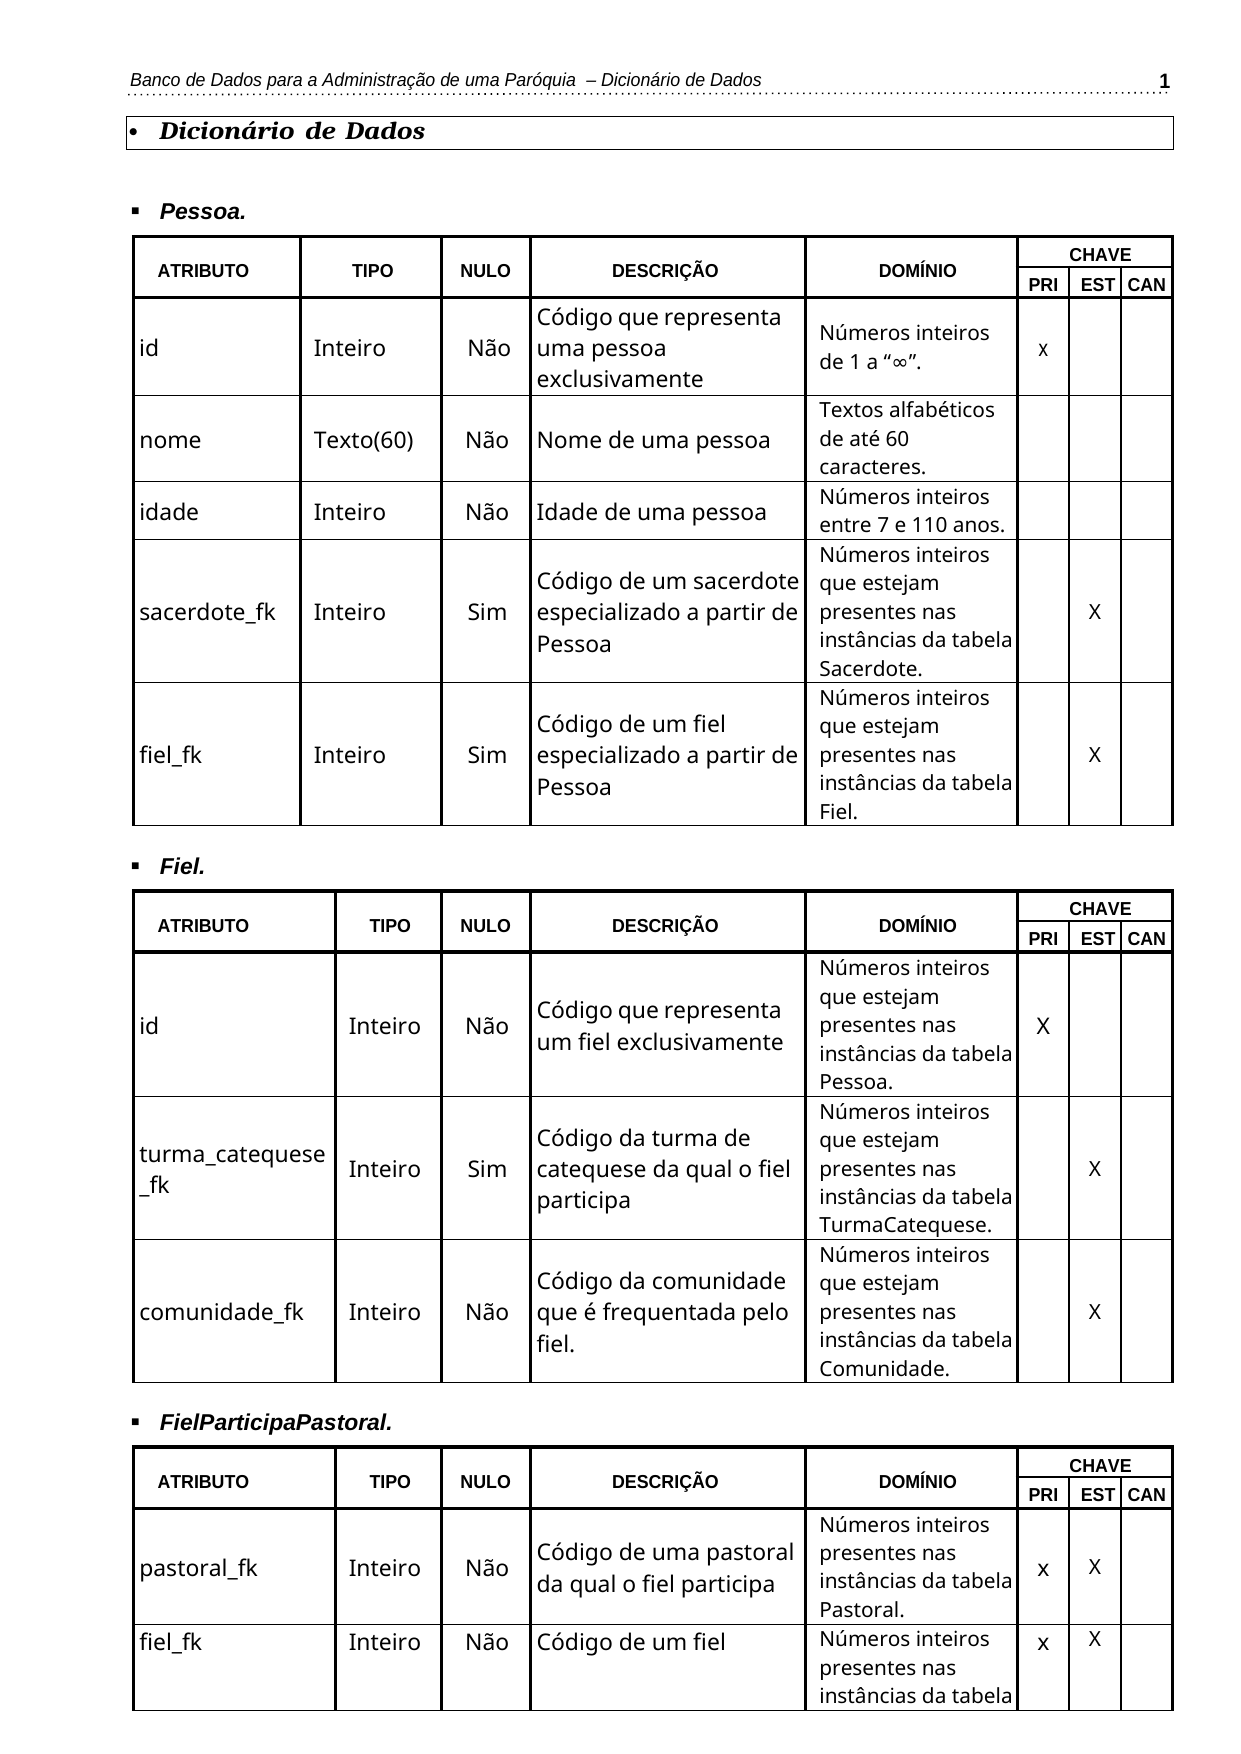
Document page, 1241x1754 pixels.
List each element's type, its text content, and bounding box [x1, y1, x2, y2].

table_header NULO [443, 893, 529, 950]
table_cell X [1070, 1240, 1120, 1382]
table_cell Inteiro [302, 482, 440, 539]
table_cell Inteiro [337, 1510, 440, 1623]
table_cell PRI [1019, 922, 1068, 950]
table_cell Não [443, 299, 529, 394]
table_cell Não [443, 1240, 529, 1382]
table_cell Números inteiros que estejam presentes nas instâncias da tabela Comunidade. [807, 1240, 1016, 1382]
table_cell [1122, 299, 1171, 394]
table_cell [1122, 540, 1171, 682]
table_cell CAN [1122, 1478, 1171, 1507]
table_cell Sim [443, 683, 529, 825]
table_header DESCRIÇÃO [532, 238, 804, 296]
table_header ATRIBUTO [135, 893, 334, 950]
table_cell X [1070, 683, 1120, 825]
table_cell EST [1070, 268, 1120, 296]
table_header NULO [443, 1449, 529, 1507]
table_cell PRI [1019, 1478, 1068, 1507]
table_cell X [1070, 1097, 1120, 1239]
table_cell Números inteiros que estejam presentes nas instâncias da tabela Sacerdote. [807, 540, 1016, 682]
list Dicionário de Dados [129, 117, 1174, 146]
table_cell Textos alfabéticos de até 60 caracteres. [807, 396, 1016, 481]
table_cell Não [443, 396, 529, 481]
table_cell comunidade_fk [135, 1240, 334, 1382]
text Banco de Dados para a Administração de uma Paróquia – Dicionário de Dados 1 [130, 68, 1184, 92]
table_cell Código da turma de catequese da qual o fiel participa [532, 1097, 804, 1239]
table_cell x [1019, 1510, 1068, 1623]
table_cell CAN [1122, 922, 1171, 950]
table_header TIPO [337, 1449, 440, 1507]
table_cell Código que representa uma pessoa exclusivamente [532, 299, 804, 394]
table_cell Inteiro [337, 1097, 440, 1239]
list Pessoa. [130, 198, 1184, 224]
table_cell X [1019, 954, 1068, 1096]
table_cell X [1070, 1510, 1120, 1623]
table_cell Inteiro [337, 1240, 440, 1382]
table_cell CAN [1122, 268, 1171, 296]
table_cell Sim [443, 540, 529, 682]
table_cell Código de uma pastoral da qual o fiel participa [532, 1510, 804, 1623]
table_cell fiel_fk [135, 683, 299, 825]
table_cell [1019, 396, 1068, 481]
table_cell [1122, 1625, 1171, 1710]
table_cell [1019, 1097, 1068, 1239]
table_header DESCRIÇÃO [532, 1449, 804, 1507]
table_cell id [135, 299, 299, 394]
table_header ATRIBUTO [135, 1449, 334, 1507]
table_cell [1070, 299, 1120, 394]
table_header CHAVE [1019, 1449, 1171, 1476]
table_cell [1019, 683, 1068, 825]
table_cell [1122, 482, 1171, 539]
table_cell Números inteiros que estejam presentes nas instâncias da tabela TurmaCatequese. [807, 1097, 1016, 1239]
table_cell [1070, 396, 1120, 481]
table_cell [1122, 954, 1171, 1096]
table_cell [1122, 1097, 1171, 1239]
table_header NULO [443, 238, 529, 296]
table_cell Texto(60) [302, 396, 440, 481]
table_header CHAVE [1019, 238, 1171, 266]
list FielParticipaPastoral. [130, 1409, 1184, 1435]
table_cell PRI [1019, 268, 1068, 296]
table_header TIPO [337, 893, 440, 950]
table_cell Não [443, 954, 529, 1096]
table_cell fiel_fk [135, 1625, 334, 1710]
table_cell Código de um fiel [532, 1625, 804, 1710]
table_cell pastoral_fk [135, 1510, 334, 1623]
table_cell turma_catequese_fk [135, 1097, 334, 1239]
table_header ATRIBUTO [135, 238, 299, 296]
table_cell Inteiro [337, 1625, 440, 1710]
table_cell Não [443, 482, 529, 539]
table_cell x [1019, 299, 1068, 394]
table_cell nome [135, 396, 299, 481]
list Fiel. [130, 853, 1184, 879]
table_cell [1019, 482, 1068, 539]
table_cell Números inteiros que estejam presentes nas instâncias da tabela Pessoa. [807, 954, 1016, 1096]
table_cell [1070, 482, 1120, 539]
table_header CHAVE [1019, 893, 1171, 920]
table_cell X [1070, 540, 1120, 682]
table_header DOMÍNIO [807, 1449, 1016, 1507]
table_cell Código de um sacerdote especializado a partir de Pessoa [532, 540, 804, 682]
table_cell Inteiro [302, 540, 440, 682]
table_cell [1019, 1240, 1068, 1382]
table_cell EST [1070, 922, 1120, 950]
table_cell Idade de uma pessoa [532, 482, 804, 539]
table_cell [1019, 540, 1068, 682]
table_header DESCRIÇÃO [532, 893, 804, 950]
table_cell Números inteiros presentes nas instâncias da tabela Pastoral. [807, 1510, 1016, 1623]
table_header TIPO [302, 238, 440, 296]
table_cell x [1019, 1625, 1068, 1710]
table_cell Números inteiros entre 7 e 110 anos. [807, 482, 1016, 539]
table_cell [1122, 1240, 1171, 1382]
table_cell id [135, 954, 334, 1096]
table_cell Código que representa um fiel exclusivamente [532, 954, 804, 1096]
table_header DOMÍNIO [807, 893, 1016, 950]
table_cell Nome de uma pessoa [532, 396, 804, 481]
table_cell [1122, 1510, 1171, 1623]
table_cell Números inteiros presentes nas instâncias da tabela [807, 1625, 1016, 1710]
table_cell sacerdote_fk [135, 540, 299, 682]
table_cell X [1070, 1625, 1120, 1710]
table_cell Números inteiros que estejam presentes nas instâncias da tabela Fiel. [807, 683, 1016, 825]
table_cell Inteiro [302, 683, 440, 825]
table_cell Inteiro [302, 299, 440, 394]
table_cell Sim [443, 1097, 529, 1239]
table_cell [1070, 954, 1120, 1096]
table_cell Código da comunidade que é frequentada pelo fiel. [532, 1240, 804, 1382]
table_cell Números inteiros de 1 a “∞”. [807, 299, 1016, 394]
table_cell [1122, 396, 1171, 481]
table_cell EST [1070, 1478, 1120, 1507]
table_cell Não [443, 1510, 529, 1623]
table_cell Inteiro [337, 954, 440, 1096]
table_cell [1122, 683, 1171, 825]
table_cell idade [135, 482, 299, 539]
table_cell Código de um fiel especializado a partir de Pessoa [532, 683, 804, 825]
table_header DOMÍNIO [807, 238, 1016, 296]
table_cell Não [443, 1625, 529, 1710]
